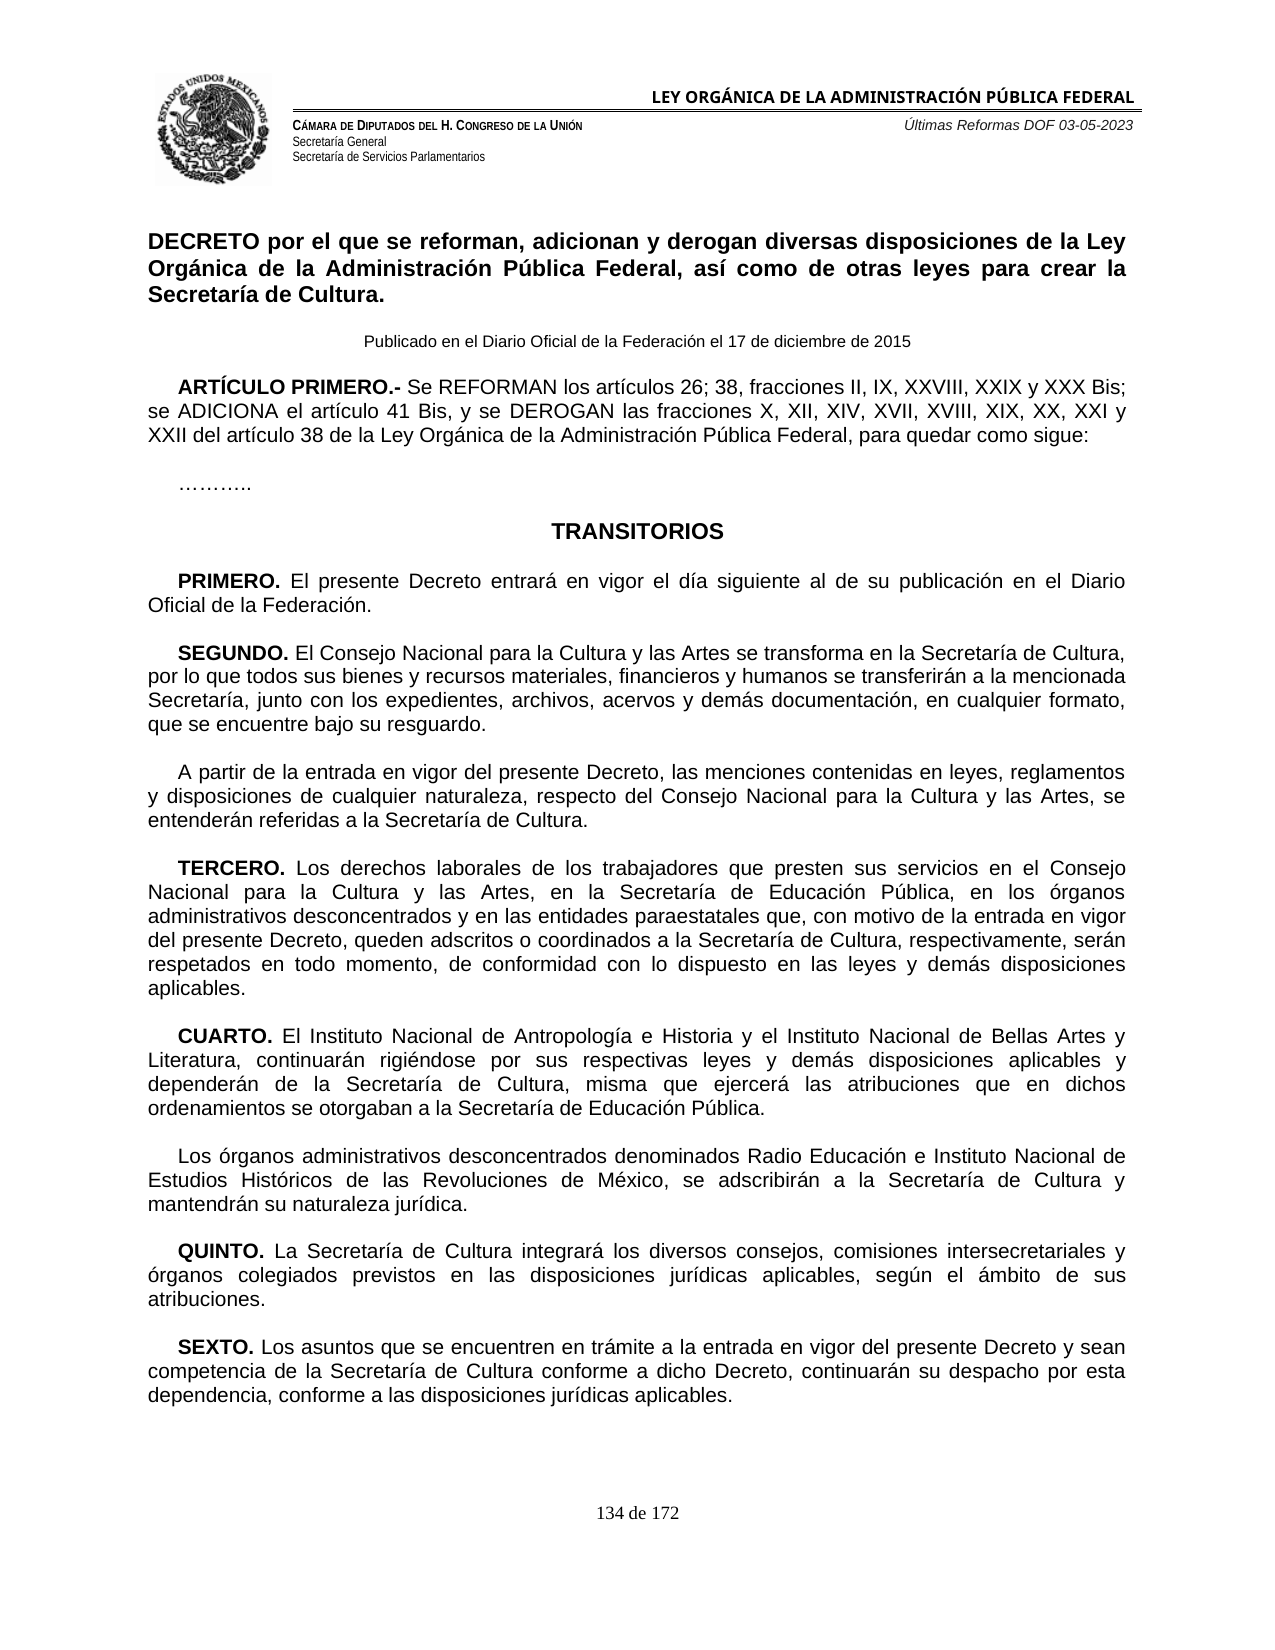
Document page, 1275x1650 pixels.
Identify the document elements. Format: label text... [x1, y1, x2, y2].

text Los órganos administrativos desconcentrados denominados Radio Educación e Instituto Nacional de Estudios Históricos de las Revoluciones de México, se adscribirán a la Secretaría de Cultura y mantendrán su naturaleza jurídica. [148, 1143, 1127, 1215]
text ……….. [148, 470, 1127, 494]
text A partir de la entrada en vigor del presente Decreto, las menciones contenidas en leyes, reglamentos y disposiciones de cualquier naturaleza, respecto del Consejo Nacional para la Cultura y las Artes, se entenderán referidas a la Secretaría de Cultura. [148, 760, 1127, 832]
text SEGUNDO. El Consejo Nacional para la Cultura y las Artes se transforma en la Secretaría de Cultura, por lo que todos sus bienes y recursos materiales, financieros y humanos se transferirán a la mencionada Secretaría, junto con los expedientes, archivos, acervos y demás documentación, en cualquier formato, que se encuentre bajo su resguardo. [148, 640, 1127, 736]
text QUINTO. La Secretaría de Cultura integrará los diversos consejos, comisiones intersecretariales y órganos colegiados previstos en las disposiciones jurídicas aplicables, según el ámbito de sus atribuciones. [148, 1239, 1127, 1311]
text Publicado en el Diario Oficial de la Federación el 17 de diciembre de 2015 [148, 331, 1127, 351]
text ARTÍCULO PRIMERO.- Se REFORMAN los artículos 26; 38, fracciones II, IX, XXVIII, XXIX y XXX Bis; se ADICIONA el artículo 41 Bis, y se DEROGAN las fracciones X, XII, XIV, XVII, XVIII, XIX, XX, XXI y XXII del artículo 38 de la Ley Orgánica de la Administración Pública Federal, para quedar como sigue: [148, 374, 1127, 446]
text PRIMERO. El presente Decreto entrará en vigor el día siguiente al de su publicación en el Diario Oficial de la Federación. [148, 568, 1127, 616]
text CUARTO. El Instituto Nacional de Antropología e Historia y el Instituto Nacional de Bellas Artes y Literatura, continuarán rigiéndose por sus respectivas leyes y demás disposiciones aplicables y dependerán de la Secretaría de Cultura, misma que ejercerá las atribuciones que en dichos ordenamientos se otorgaban a la Secretaría de Educación Pública. [148, 1024, 1127, 1119]
text SEXTO. Los asuntos que se encuentren en trámite a la entrada en vigor del presente Decreto y sean competencia de la Secretaría de Cultura conforme a dicho Decreto, continuarán su despacho por esta dependencia, conforme a las disposiciones jurídicas aplicables. [148, 1335, 1127, 1407]
text TERCERO. Los derechos laborales de los trabajadores que presten sus servicios en el Consejo Nacional para la Cultura y las Artes, en la Secretaría de Educación Pública, en los órganos administrativos desconcentrados y en las entidades paraestatales que, con motivo de la entrada en vigor del presente Decreto, queden adscritos o coordinados a la Secretaría de Cultura, respectivamente, serán respetados en todo momento, de conformidad con lo dispuesto en las leyes y demás disposiciones aplicables. [148, 856, 1127, 1000]
text TRANSITORIOS [148, 518, 1127, 544]
text DECRETO por el que se reforman, adicionan y derogan diversas disposiciones de la Ley Orgánica de la Administración Pública Federal, así como de otras leyes para crear la Secretaría de Cultura. [148, 228, 1127, 307]
